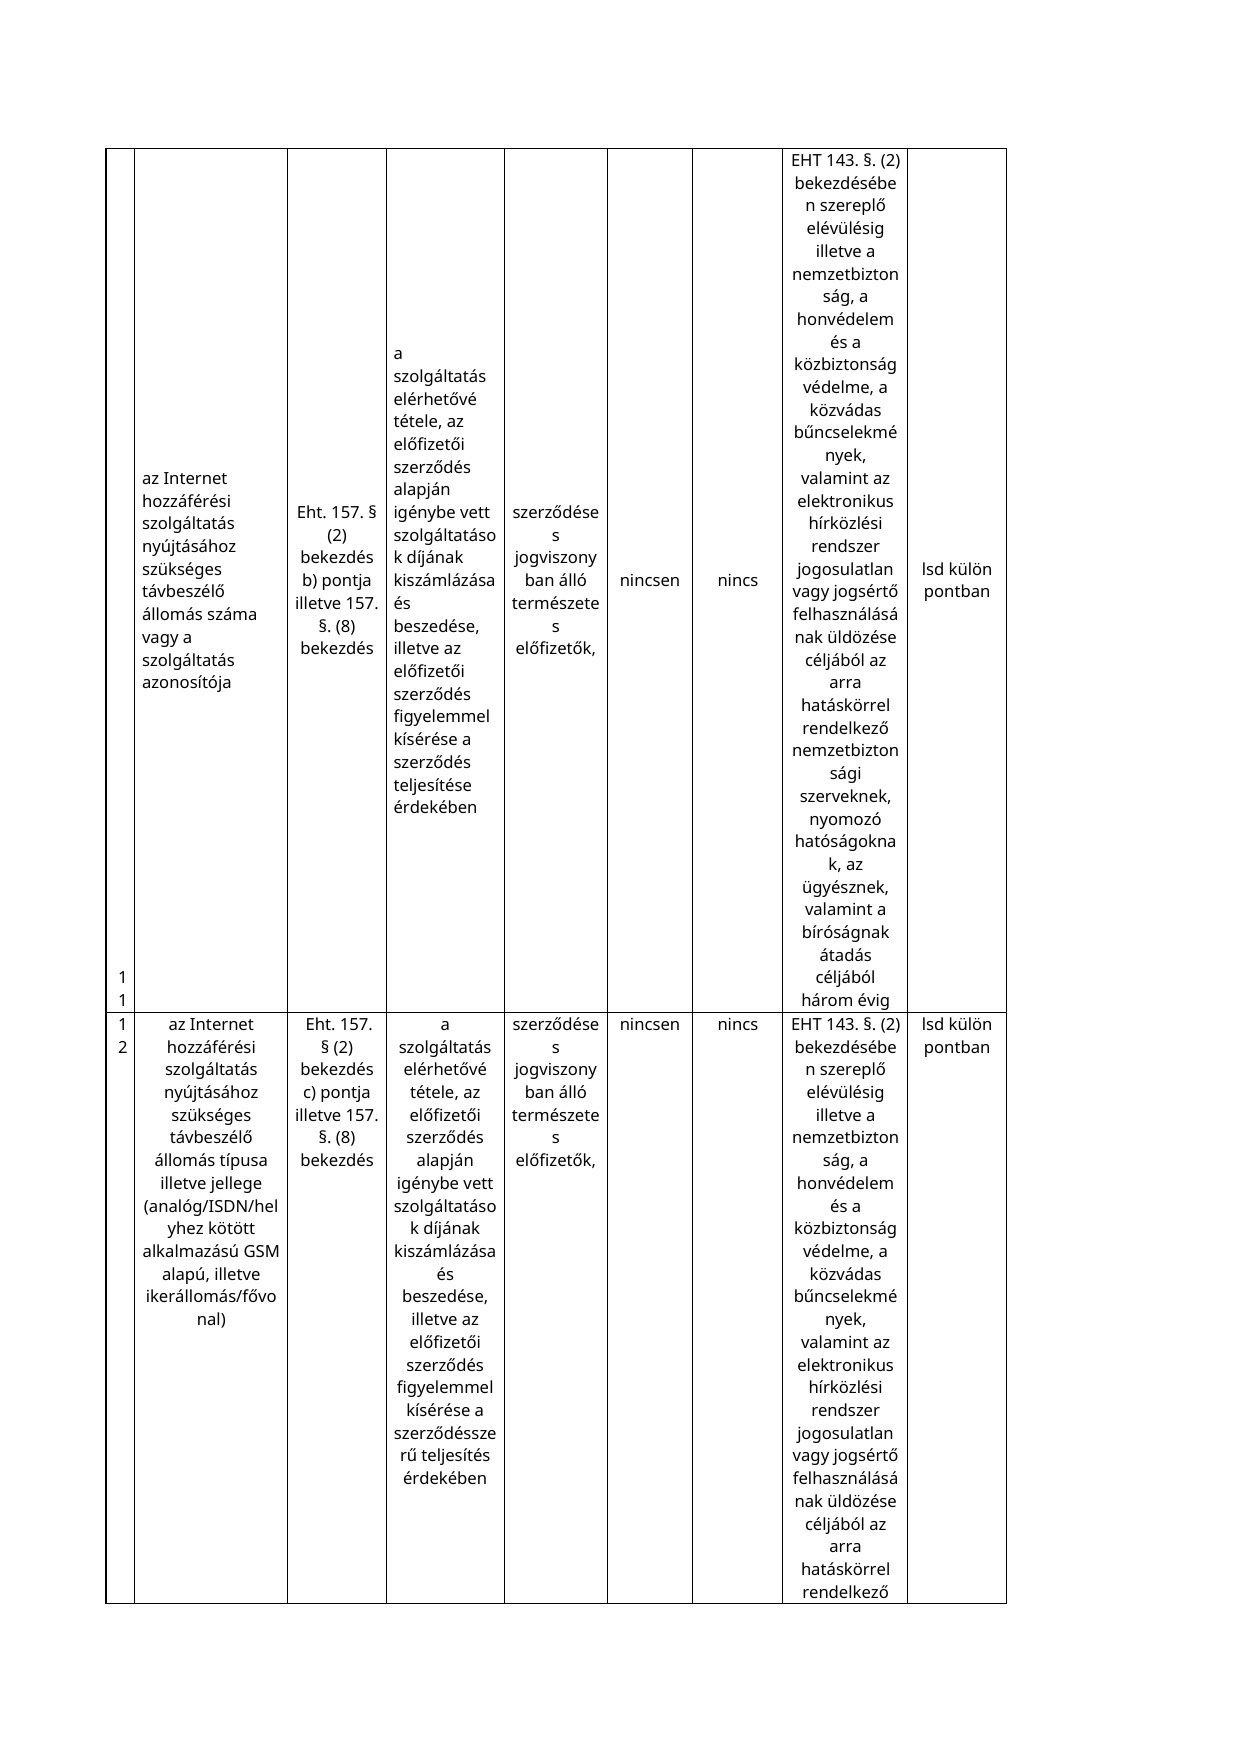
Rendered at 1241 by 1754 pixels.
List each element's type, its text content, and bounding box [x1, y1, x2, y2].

table_cell nincs [693, 1013, 782, 1603]
table_cell lsd külön pontban [908, 149, 1006, 1012]
table_cell Eht. 157. § (2) bekezdés b) pontja illetve 157. §. (8) bekezdés [288, 149, 386, 1012]
table_cell szerződéses jogviszonyban álló természetes előfizetők, [505, 149, 607, 1012]
table_cell nincs [693, 149, 782, 1012]
table_cell lsd külön pontban [908, 1013, 1006, 1603]
table_cell nincsen [608, 1013, 692, 1603]
table_cell nincsen [608, 149, 692, 1012]
table_cell szerződéses jogviszonyban álló természetes előfizetők, [505, 1013, 607, 1603]
table_cell Eht. 157. § (2) bekezdés c) pontja illetve 157. §. (8) bekezdés [288, 1013, 386, 1603]
table_cell a szolgáltatás elérhetővé tétele, az előfizetői szerződés alapján igénybe vett szolgáltatások díjának kiszámlázása és beszedése, illetve az előfizetői szerződés figyelemmel kísérése a szerződés teljesítése érdekében [387, 149, 504, 1012]
table_cell EHT 143. §. (2) bekezdésében szereplő elévülésig illetve a nemzetbiztonság, a honvédelem és a közbiztonság védelme, a közvádas bűncselekmények, valamint az elektronikus hírközlési rendszer jogosulatlan vagy jogsértő felhasználásának üldözése céljából az arra hatáskörrel rendelkező nemzetbiztonsági szerveknek, nyomozó hatóságoknak, az ügyésznek, valamint a bíróságnak átadás céljából három évig [783, 149, 907, 1012]
table_cell 12 [107, 1013, 134, 1603]
table_cell 11 [107, 149, 134, 1012]
table_cell a szolgáltatás elérhetővé tétele, az előfizetői szerződés alapján igénybe vett szolgáltatások díjának kiszámlázása és beszedése, illetve az előfizetői szerződés figyelemmel kísérése a szerződésszerű teljesítés érdekében [387, 1013, 504, 1603]
table_cell az Internet hozzáférési szolgáltatás nyújtásához szükséges távbeszélő állomás száma vagy a szolgáltatás azonosítója [135, 149, 287, 1012]
table_cell EHT 143. §. (2) bekezdésében szereplő elévülésig illetve a nemzetbiztonság, a honvédelem és a közbiztonság védelme, a közvádas bűncselekmények, valamint az elektronikus hírközlési rendszer jogosulatlan vagy jogsértő felhasználásának üldözése céljából az arra hatáskörrel rendelkező [783, 1013, 907, 1603]
table_cell az Internet hozzáférési szolgáltatás nyújtásához szükséges távbeszélő állomás típusa illetve jellege (analóg/ISDN/helyhez kötött alkalmazású GSM alapú, illetve ikerállomás/fővonal) [135, 1013, 287, 1603]
